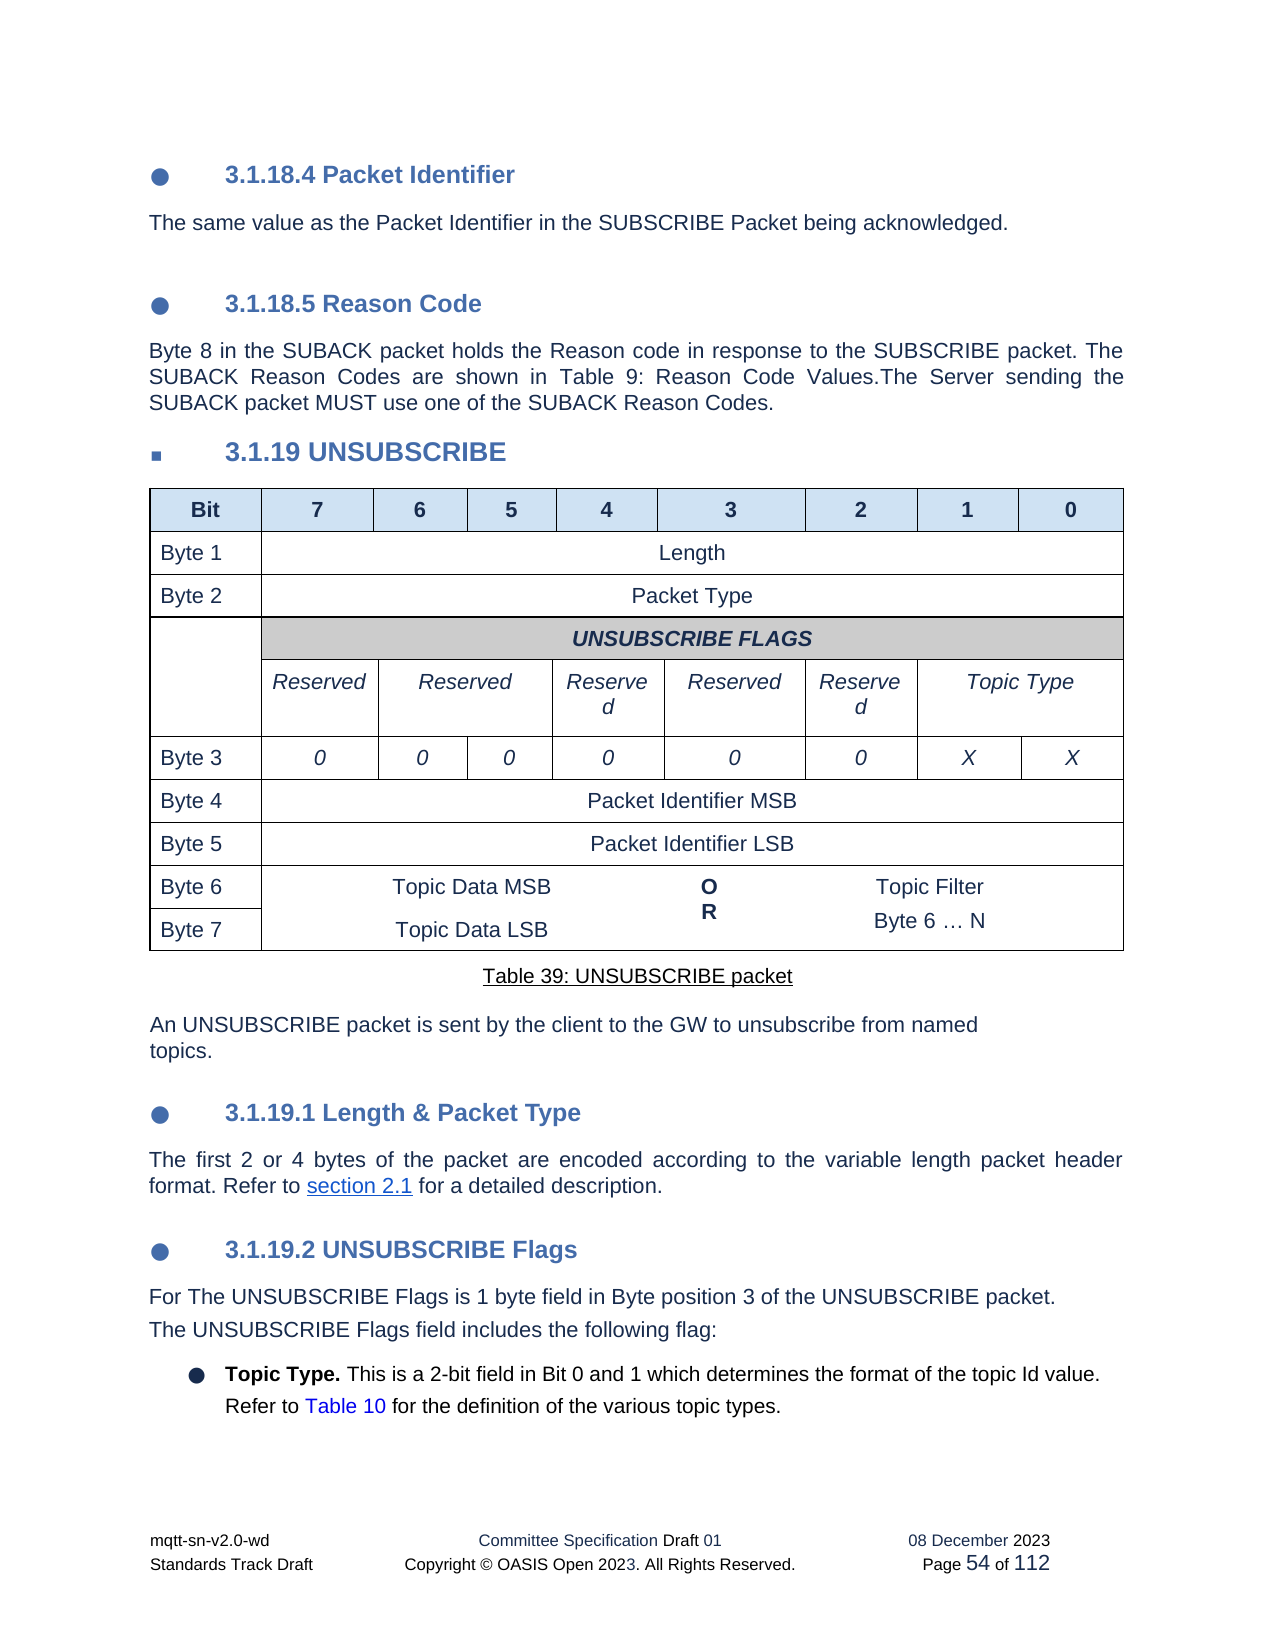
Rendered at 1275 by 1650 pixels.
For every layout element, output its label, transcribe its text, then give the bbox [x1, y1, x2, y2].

list Topic Type. This is a 2-bit field in Bit 0 and 1 which determines the format of the topic Id value. Refer to Table 10 for the definition of the various topic types. [187, 1351, 1124, 1417]
table_cell 0 [806, 737, 917, 779]
table_header 1 [918, 489, 1018, 531]
table_cell [151, 618, 261, 736]
table_cell X [1022, 737, 1123, 779]
table_header 0 [1019, 489, 1123, 531]
table_header 4 [557, 489, 657, 531]
table_header 3 [658, 489, 805, 531]
table_cell Byte 4 [151, 780, 261, 822]
table_cell Byte 5 [151, 823, 261, 864]
subtitle 3.1.18.5 Reason Code [150, 278, 1124, 326]
table_cell Reserved [379, 660, 552, 736]
subtitle 3.1.19 UNSUBSCRIBE [150, 434, 1124, 472]
table_header 7 [262, 489, 373, 531]
table_header Bit [151, 489, 261, 531]
table_header 6 [374, 489, 467, 531]
table_cell 0 [468, 737, 552, 779]
table_cell Reserved [806, 660, 917, 736]
table_cell UNSUBSCRIBE FLAGS [262, 618, 1123, 659]
text Table 39: UNSUBSCRIBE packet [150, 964, 1125, 988]
table_cell Byte 6 [151, 866, 261, 907]
table_cell 0 [665, 737, 805, 779]
text For The UNSUBSCRIBE Flags is 1 byte field in Byte position 3 of the UNSUBSCRIBE packet. [148, 1284, 1124, 1309]
text Byte 8 in the SUBACK packet holds the Reason code in response to the SUBSCRIBE packet. The SUBACK Reason Codes are shown in Table 9: Reason Code Values.The Server sending the SUBACK packet MUST use one of the SUBACK Reason Codes. [148, 338, 1124, 415]
subtitle 3.1.18.4 Packet Identifier [150, 150, 1124, 197]
table_cell Packet Identifier MSB [262, 780, 1123, 822]
table_cell Byte 3 [151, 737, 261, 779]
table_cell Packet Type [262, 575, 1123, 616]
subtitle 3.1.19.2 UNSUBSCRIBE Flags [150, 1224, 1124, 1271]
table_cell Topic Data MSB [262, 866, 683, 907]
table_cell 0 [379, 737, 467, 779]
table_header 2 [806, 489, 917, 531]
table_cell X [918, 737, 1021, 779]
table_cell 0 [553, 737, 664, 779]
table_cell Topic Data LSB [262, 908, 683, 950]
text The same value as the Packet Identifier in the SUBSCRIBE Packet being acknowledged. [148, 209, 1124, 235]
table_cell OR [683, 866, 737, 950]
table_header 5 [468, 489, 556, 531]
text An UNSUBSCRIBE packet is sent by the client to the GW to unsubscribe from named topics. [149, 1012, 1022, 1063]
table_cell Byte 7 [151, 909, 261, 950]
table_cell Reserved [262, 660, 378, 736]
table_cell Topic Type [918, 660, 1123, 736]
text The UNSUBSCRIBE Flags field includes the following flag: [148, 1317, 1124, 1342]
text The first 2 or 4 bytes of the packet are encoded according to the variable length packet header format. Refer to section 2.1 for a detailed description. [148, 1147, 1124, 1198]
table_cell Reserved [665, 660, 805, 736]
table_cell Reserved [553, 660, 664, 736]
table_cell Length [262, 532, 1123, 573]
table_cell 0 [262, 737, 378, 779]
table_cell Byte 2 [151, 575, 261, 616]
table_cell Byte 1 [151, 532, 261, 573]
table_cell Packet Identifier LSB [262, 823, 1123, 864]
table_cell Topic Filter Byte 6 … N [737, 866, 1123, 950]
subtitle 3.1.19.1 Length & Packet Type [150, 1088, 1124, 1135]
